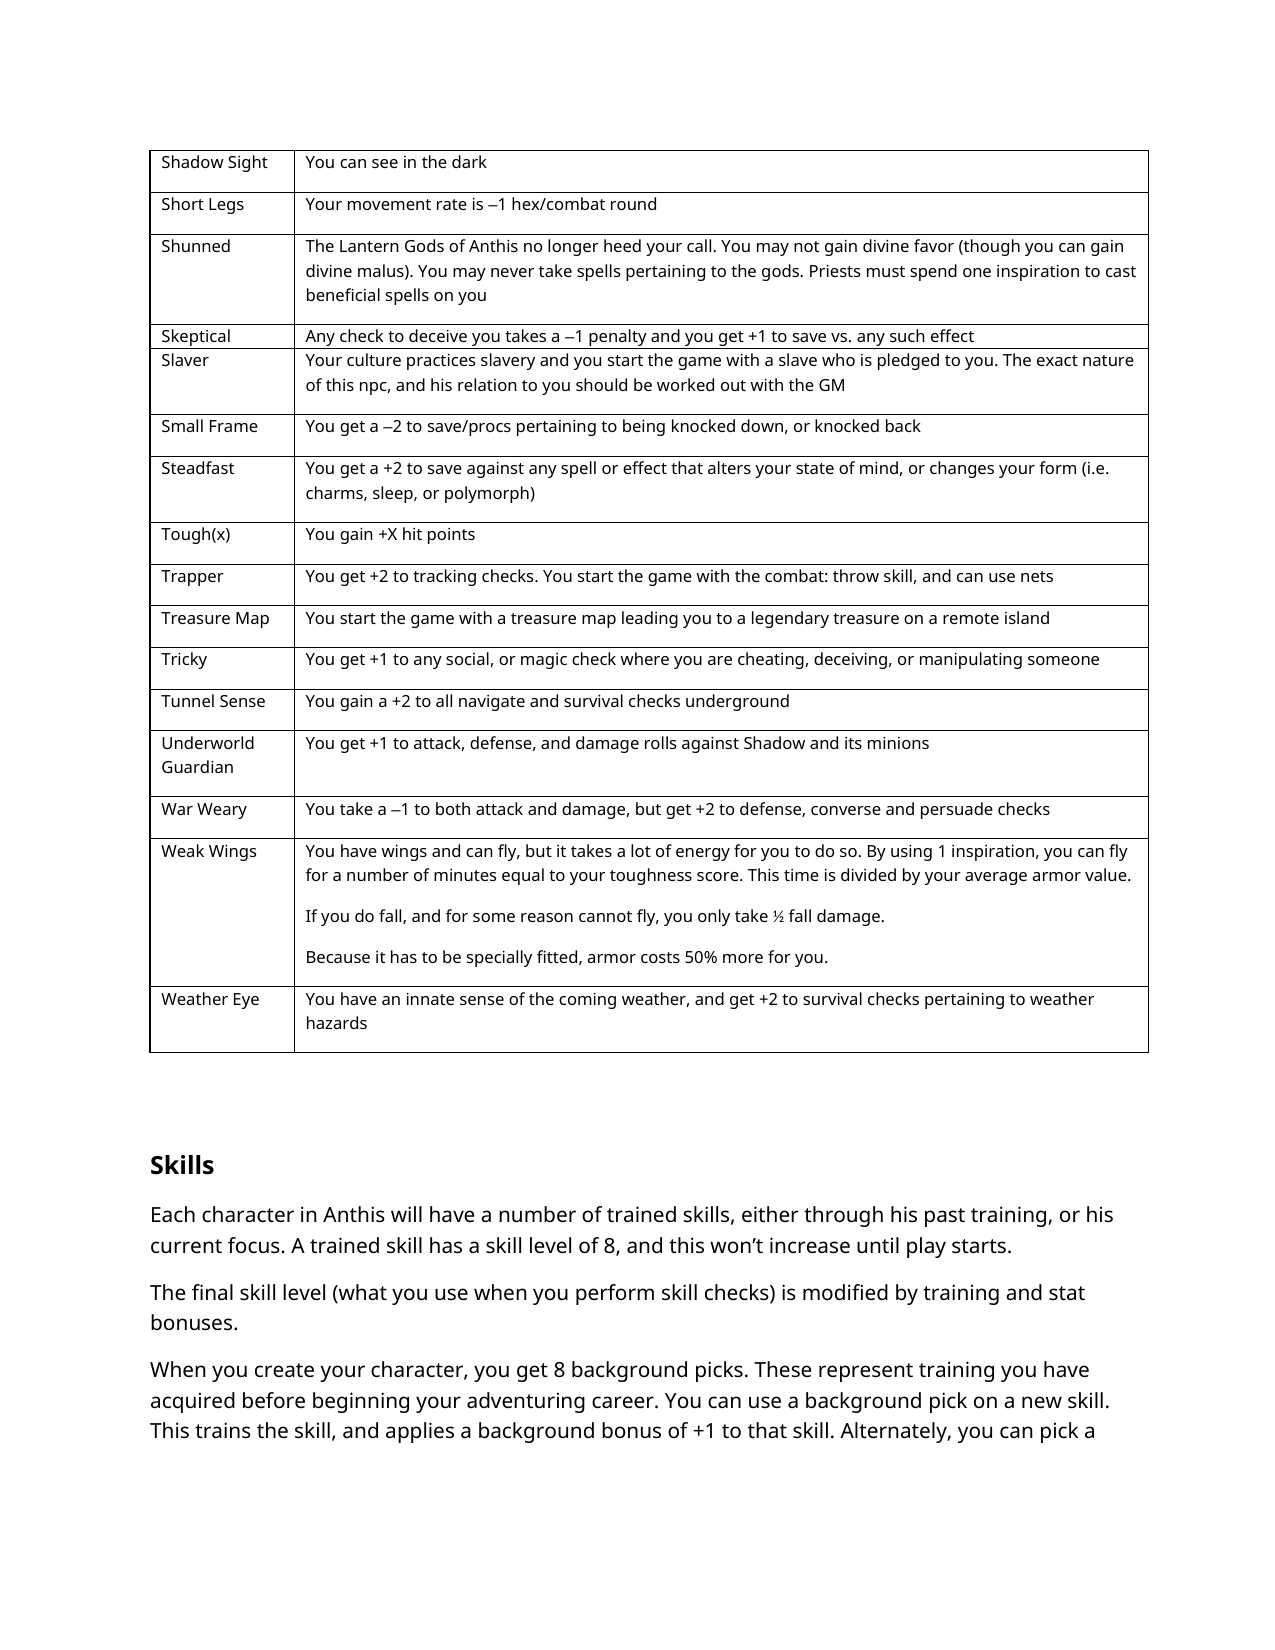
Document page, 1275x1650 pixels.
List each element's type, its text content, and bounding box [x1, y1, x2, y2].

text Each character in Anthis will have a number of trained skills, either through his past training, or his current focus. A trained skill has a skill level of 8, and this won’t increase until play starts. [150, 1200, 1125, 1259]
table_cell You have an innate sense of the coming weather, and get +2 to survival checks pertaining to weather hazards [295, 987, 1148, 1052]
table_cell Skeptical [151, 325, 294, 348]
table_cell You gain +X hit points [295, 523, 1148, 563]
table_cell War Weary [151, 797, 294, 838]
table_cell You start the game with a treasure map leading you to a legendary treasure on a remote island [295, 606, 1148, 647]
table_cell Underworld Guardian [151, 731, 294, 796]
table_cell Shunned [151, 235, 294, 324]
table_cell Trapper [151, 565, 294, 605]
table_cell Tough(x) [151, 523, 294, 563]
table_cell Shadow Sight [151, 151, 294, 192]
text When you create your character, you get 8 background picks. These represent training you have acquired before beginning your adventuring career. You can use a background pick on a new skill. This trains the skill, and applies a background bonus of +1 to that skill. Alternately, you can pick a [150, 1355, 1125, 1444]
table_cell Steadfast [151, 457, 294, 522]
table_cell Tricky [151, 648, 294, 688]
text The final skill level (what you use when you perform skill checks) is modified by training and stat bonuses. [150, 1278, 1125, 1337]
table_cell You get +2 to tracking checks. You start the game with the combat: throw skill, and can use nets [295, 565, 1148, 605]
table_cell Treasure Map [151, 606, 294, 647]
table_cell You get +1 to any social, or magic check where you are cheating, deceiving, or manipulating someone [295, 648, 1148, 688]
table_cell You can see in the dark [295, 151, 1148, 192]
table_cell The Lantern Gods of Anthis no longer heed your call. You may not gain divine favor (though you can gain divine malus). You may never take spells pertaining to the gods. Priests must spend one inspiration to cast beneficial spells on you [295, 235, 1148, 324]
table_cell Your movement rate is –1 hex/combat round [295, 193, 1148, 234]
text Skills [150, 1147, 1125, 1181]
table_cell Short Legs [151, 193, 294, 234]
table_cell You take a –1 to both attack and damage, but get +2 to defense, converse and persuade checks [295, 797, 1148, 838]
table_cell Tunnel Sense [151, 690, 294, 730]
table_cell You get a +2 to save against any spell or effect that alters your state of mind, or changes your form (i.e. charms, sleep, or polymorph) [295, 457, 1148, 522]
table_cell Weak Wings [151, 839, 294, 986]
table_cell You get +1 to attack, defense, and damage rolls against Shadow and its minions [295, 731, 1148, 796]
table_cell Your culture practices slavery and you start the game with a slave who is pledged to you. The exact nature of this npc, and his relation to you should be worked out with the GM [295, 349, 1148, 414]
table_cell Slaver [151, 349, 294, 414]
table_cell Any check to deceive you takes a –1 penalty and you get +1 to save vs. any such effect [295, 325, 1148, 348]
table_cell You get a –2 to save/procs pertaining to being knocked down, or knocked back [295, 415, 1148, 456]
table_cell You gain a +2 to all navigate and survival checks underground [295, 690, 1148, 730]
table_cell Weather Eye [151, 987, 294, 1052]
table_cell You have wings and can fly, but it takes a lot of energy for you to do so. By using 1 inspiration, you can fly for a number of minutes equal to your toughness score. This time is divided by your average armor value. If you do fall, and for some reason cannot fly, you only take ½ fall damage. Because it has to be specially fitted, armor costs 50% more for you. [295, 839, 1148, 986]
table_cell Small Frame [151, 415, 294, 456]
